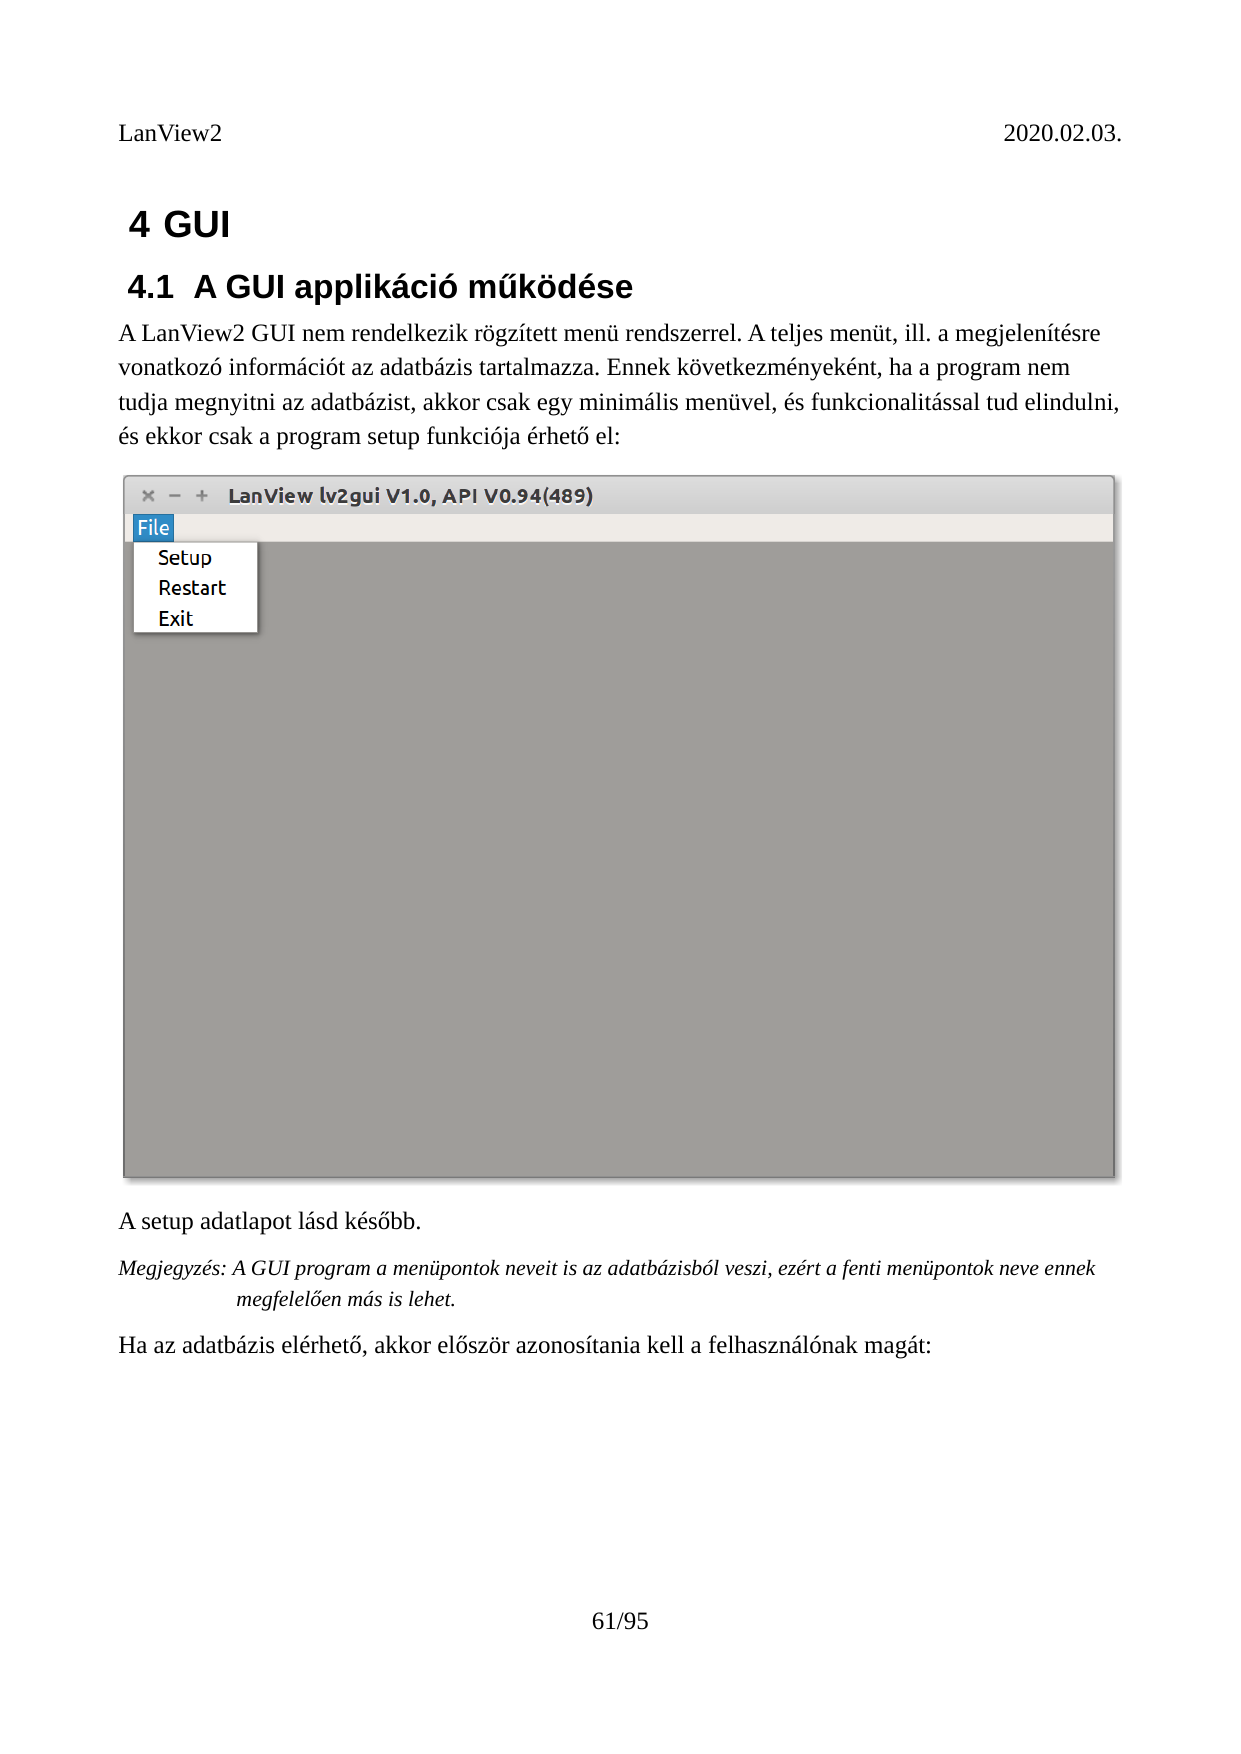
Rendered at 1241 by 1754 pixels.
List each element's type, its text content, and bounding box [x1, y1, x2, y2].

subtitle A GUI applikáció működése [118, 267, 1122, 305]
text Megjegyzés: A GUI program a menüpontok neveit is az adatbázisból veszi, ezért a fenti menüpontok neve ennek megfelelően más is lehet. [118, 1255, 1122, 1311]
text A LanView2 GUI nem rendelkezik rögzített menü rendszerrel. A teljes menüt, ill. a megjelenítésre vonatkozó információt az adatbázis tartalmazza. Ennek következményeként, ha a program nem tudja megnyitni az adatbázist, akkor csak egy minimális menüvel, és funkcionalitással tud elindulni, és ekkor csak a program setup funkciója érhető el: [118, 318, 1122, 450]
picture [118, 470, 1123, 1186]
text A setup adatlapot lásd később. [118, 1206, 1122, 1235]
subtitle GUI [118, 202, 1122, 246]
text Ha az adatbázis elérhető, akkor először azonosítania kell a felhasználónak magát: [118, 1330, 1122, 1359]
